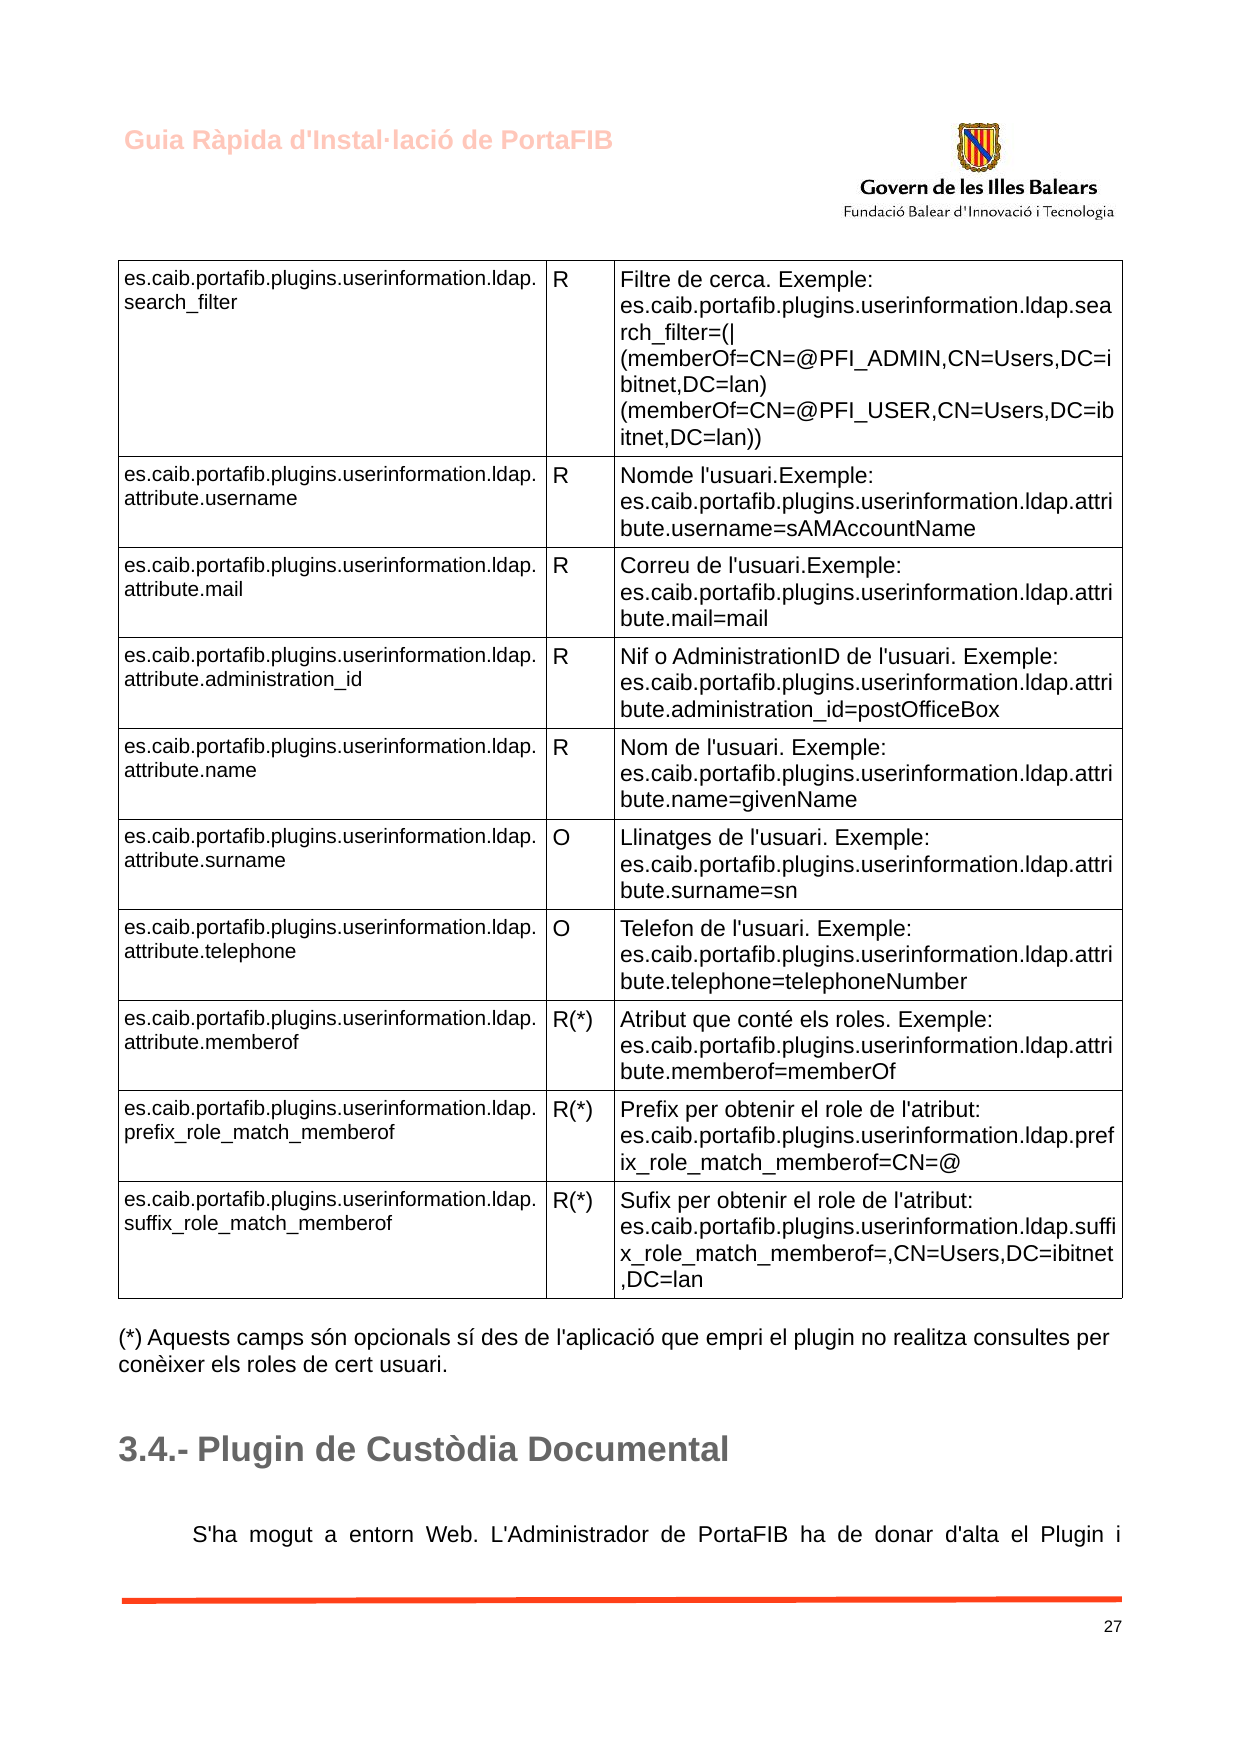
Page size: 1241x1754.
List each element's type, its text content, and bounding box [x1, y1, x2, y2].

table_cell Correu de l'usuari.Exemple: es.caib.portafib.plugins.userinformation.ldap.attribute.mail=mail [615, 548, 1122, 637]
text (*) Aquests camps són opcionals sí des de l'aplicació que empri el plugin no realitza consultes per conèixer els roles de cert usuari. [118, 1324, 1122, 1377]
table_cell R [547, 548, 614, 637]
table_cell Filtre de cerca. Exemple: es.caib.portafib.plugins.userinformation.ldap.search_filter=(|(memberOf=CN=@PFI_ADMIN,CN=Users,DC=ibitnet,DC=lan)(memberOf=CN=@PFI_USER,CN=Users,DC=ibitnet,DC=lan)) [615, 261, 1122, 456]
table_cell R(*) [547, 1001, 614, 1090]
table_cell Telefon de l'usuari. Exemple: es.caib.portafib.plugins.userinformation.ldap.attribute.telephone=telephoneNumber [615, 910, 1122, 1000]
text S'ha mogut a entorn Web. L'Administrador de PortaFIB ha de donar d'alta el Plugin i [118, 1521, 1122, 1547]
table_cell es.caib.portafib.plugins.userinformation.ldap.attribute.administration_id [119, 638, 546, 728]
table_cell Llinatges de l'usuari. Exemple: es.caib.portafib.plugins.userinformation.ldap.attribute.surname=sn [615, 820, 1122, 909]
table_cell es.caib.portafib.plugins.userinformation.ldap.attribute.telephone [119, 910, 546, 1000]
table_cell Nif o AdministrationID de l'usuari. Exemple: es.caib.portafib.plugins.userinformation.ldap.attribute.administration_id=postOfficeBox [615, 638, 1122, 728]
table_cell es.caib.portafib.plugins.userinformation.ldap.attribute.surname [119, 820, 546, 909]
table_cell O [547, 910, 614, 1000]
table_cell es.caib.portafib.plugins.userinformation.ldap.attribute.mail [119, 548, 546, 637]
table_cell R [547, 457, 614, 547]
table_cell Nomde l'usuari.Exemple: es.caib.portafib.plugins.userinformation.ldap.attribute.username=sAMAccountName [615, 457, 1122, 547]
table_cell es.caib.portafib.plugins.userinformation.ldap.attribute.username [119, 457, 546, 547]
table_cell R [547, 261, 614, 456]
subtitle Plugin de Custòdia Documental [118, 1428, 1122, 1469]
table_cell Prefix per obtenir el role de l'atribut: es.caib.portafib.plugins.userinformation.ldap.prefix_role_match_memberof=CN=@ [615, 1091, 1122, 1181]
table_cell R(*) [547, 1182, 614, 1298]
table_cell es.caib.portafib.plugins.userinformation.ldap.search_filter [119, 261, 546, 456]
table_cell R(*) [547, 1091, 614, 1181]
table_cell Nom de l'usuari. Exemple: es.caib.portafib.plugins.userinformation.ldap.attribute.name=givenName [615, 729, 1122, 818]
table_cell es.caib.portafib.plugins.userinformation.ldap.suffix_role_match_memberof [119, 1182, 546, 1298]
table_cell es.caib.portafib.plugins.userinformation.ldap.prefix_role_match_memberof [119, 1091, 546, 1181]
table_cell es.caib.portafib.plugins.userinformation.ldap.attribute.memberof [119, 1001, 546, 1090]
table_cell O [547, 820, 614, 909]
table_cell R [547, 638, 614, 728]
table_cell es.caib.portafib.plugins.userinformation.ldap.attribute.name [119, 729, 546, 818]
table_cell Sufix per obtenir el role de l'atribut: es.caib.portafib.plugins.userinformation.ldap.suffix_role_match_memberof=,CN=Users,DC=ibitnet,DC=lan [615, 1182, 1122, 1298]
table_cell R [547, 729, 614, 818]
picture [840, 123, 1117, 220]
table_cell Atribut que conté els roles. Exemple: es.caib.portafib.plugins.userinformation.ldap.attribute.memberof=memberOf [615, 1001, 1122, 1090]
